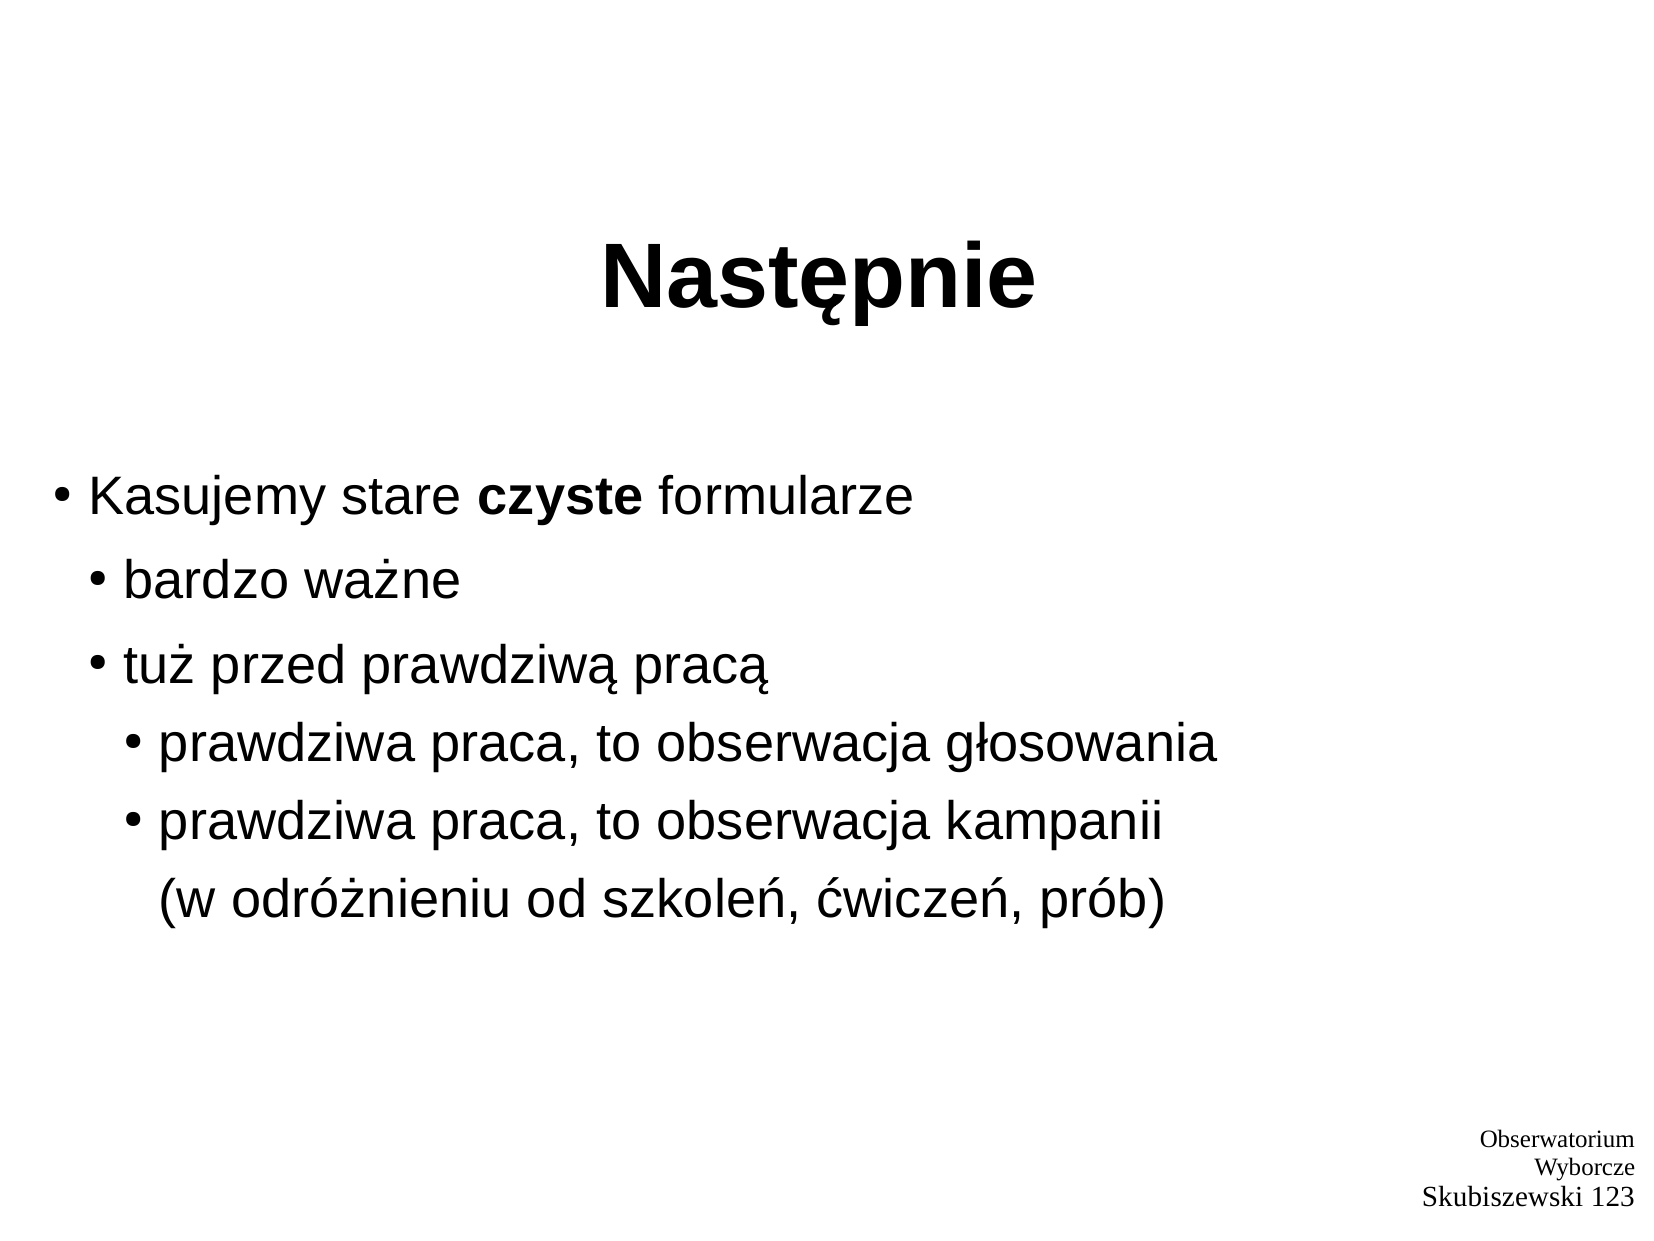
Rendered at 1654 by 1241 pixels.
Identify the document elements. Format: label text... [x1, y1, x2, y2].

title Następnie [75, 225, 1564, 361]
list Kasujemy stare czyste formularze bardzo ważne tuż przed prawdziwą pracą prawdziwa praca, to obserwacja głosowania prawdziwa praca, to obserwacja kampanii (w odróżnieniu od szkoleń, ćwiczeń, prób) [52, 45, 1606, 1021]
